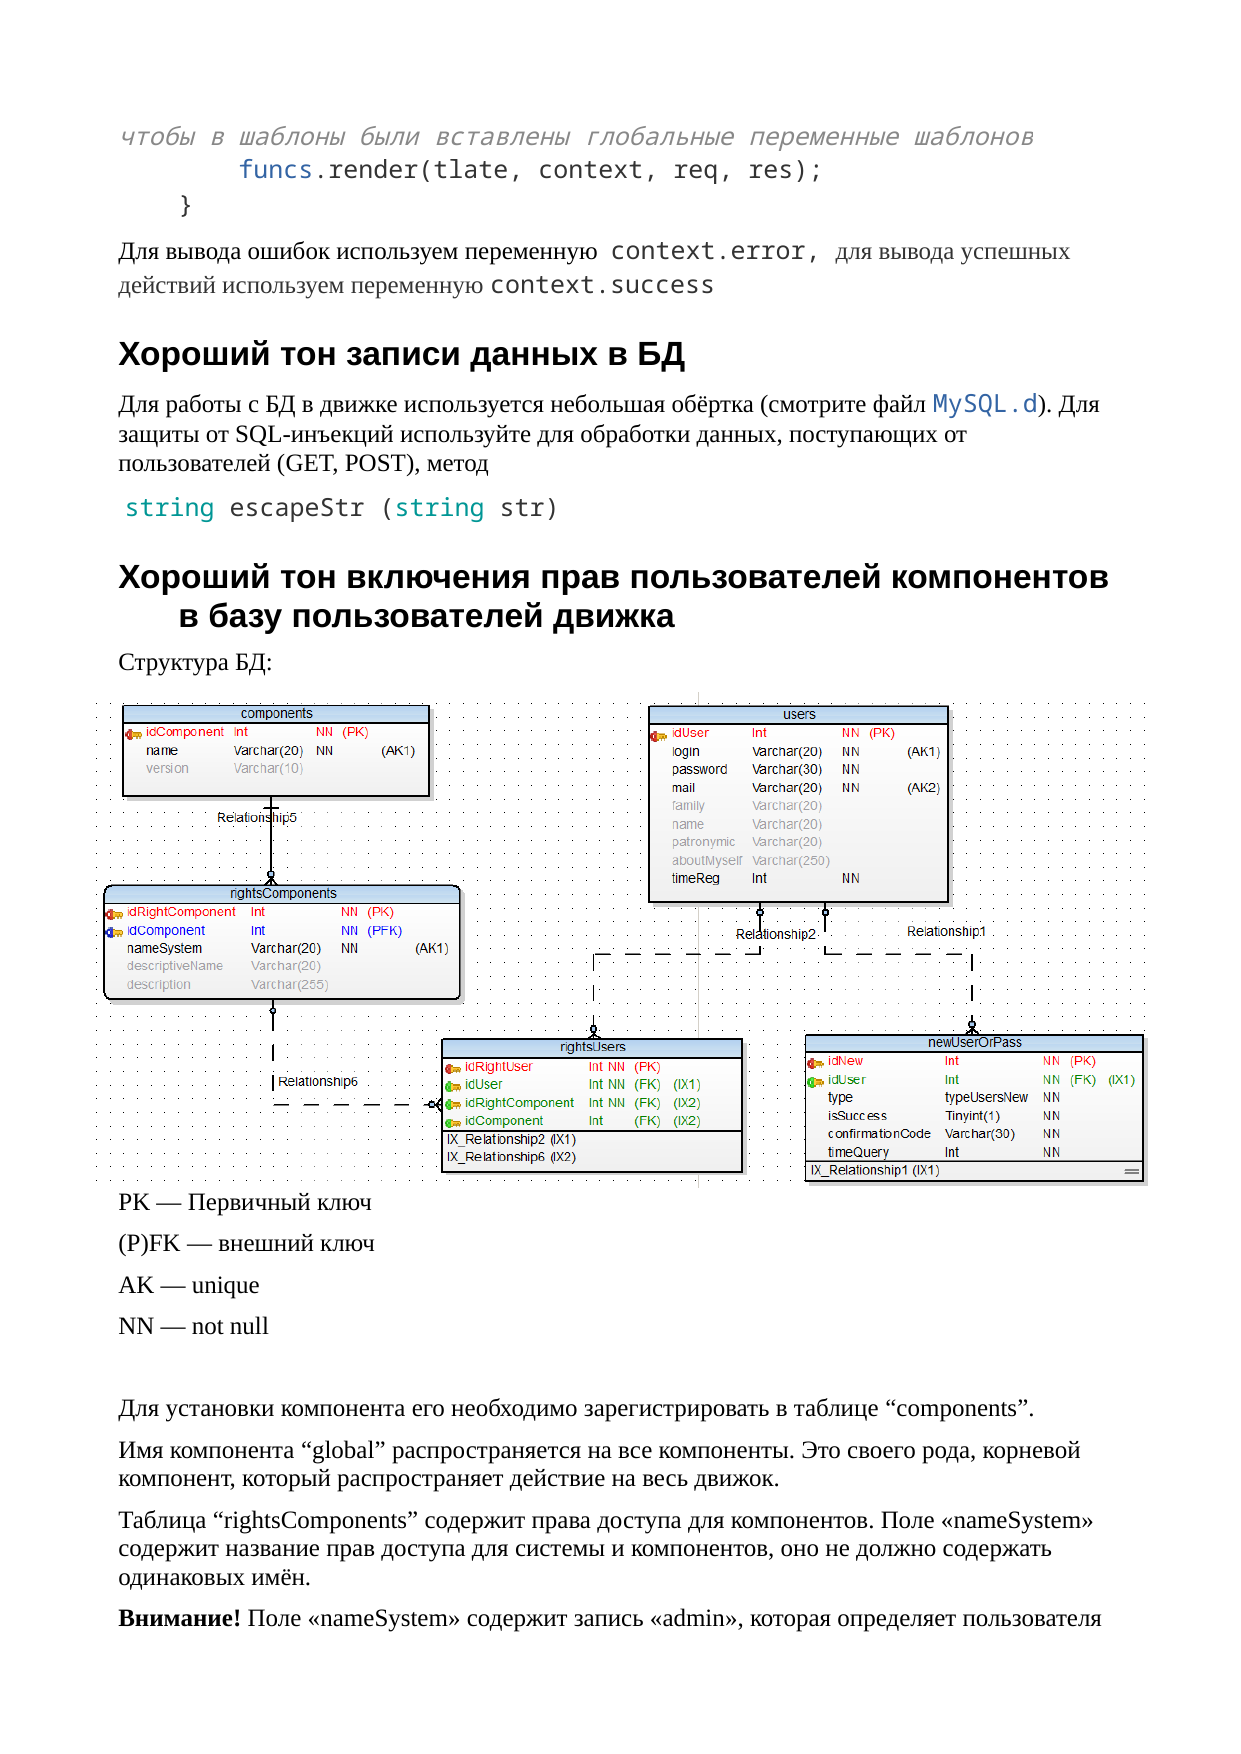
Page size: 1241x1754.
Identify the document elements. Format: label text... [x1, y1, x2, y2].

picture [89, 692, 1151, 1188]
text Для работы с БД в движке используется небольшая обёртка (смотрите файл MySQL.d). Для защиты от SQL-инъекций используйте для обработки данных, поступающих от пользователей (GET, POST), метод [118, 385, 1122, 477]
subtitle Хороший тон записи данных в БД [118, 334, 1122, 373]
text Имя компонента “global” распространяется на все компоненты. Это своего рода, корневой компонент, который распространяет действие на весь движок. [118, 1435, 1122, 1492]
text Для установки компонента его необходимо зарегистрировать в таблице “components”. [118, 1393, 1122, 1422]
text Таблица “rightsComponents” содержит права доступа для компонентов. Поле «nameSystem» содержит название прав доступа для системы и компонентов, оно не должно содержать одинаковых имён. [118, 1505, 1122, 1591]
text Для вывода ошибок используем переменную context.error, для вывода успешных действий используем переменную context.success [118, 233, 1122, 301]
subtitle Хороший тон включения прав пользователей компонентов в базу пользователей движка [118, 557, 1122, 634]
text NN — not null [118, 1311, 1122, 1340]
text [118, 688, 1122, 692]
text AK — unique [118, 1270, 1122, 1298]
text string escapeStr (string str) [118, 489, 1122, 523]
text Структура БД: [118, 647, 1122, 675]
text Внимание! Поле «nameSystem» содержит запись «admin», которая определяет пользователя [118, 1603, 1122, 1632]
text PK — Первичный ключ [118, 1188, 1122, 1216]
text чтобы в шаблоны были вставлены глобальные переменные шаблонов funcs.render(tlate, context, req, res); } [118, 118, 1122, 220]
text (P)FK — внешний ключ [118, 1228, 1122, 1257]
